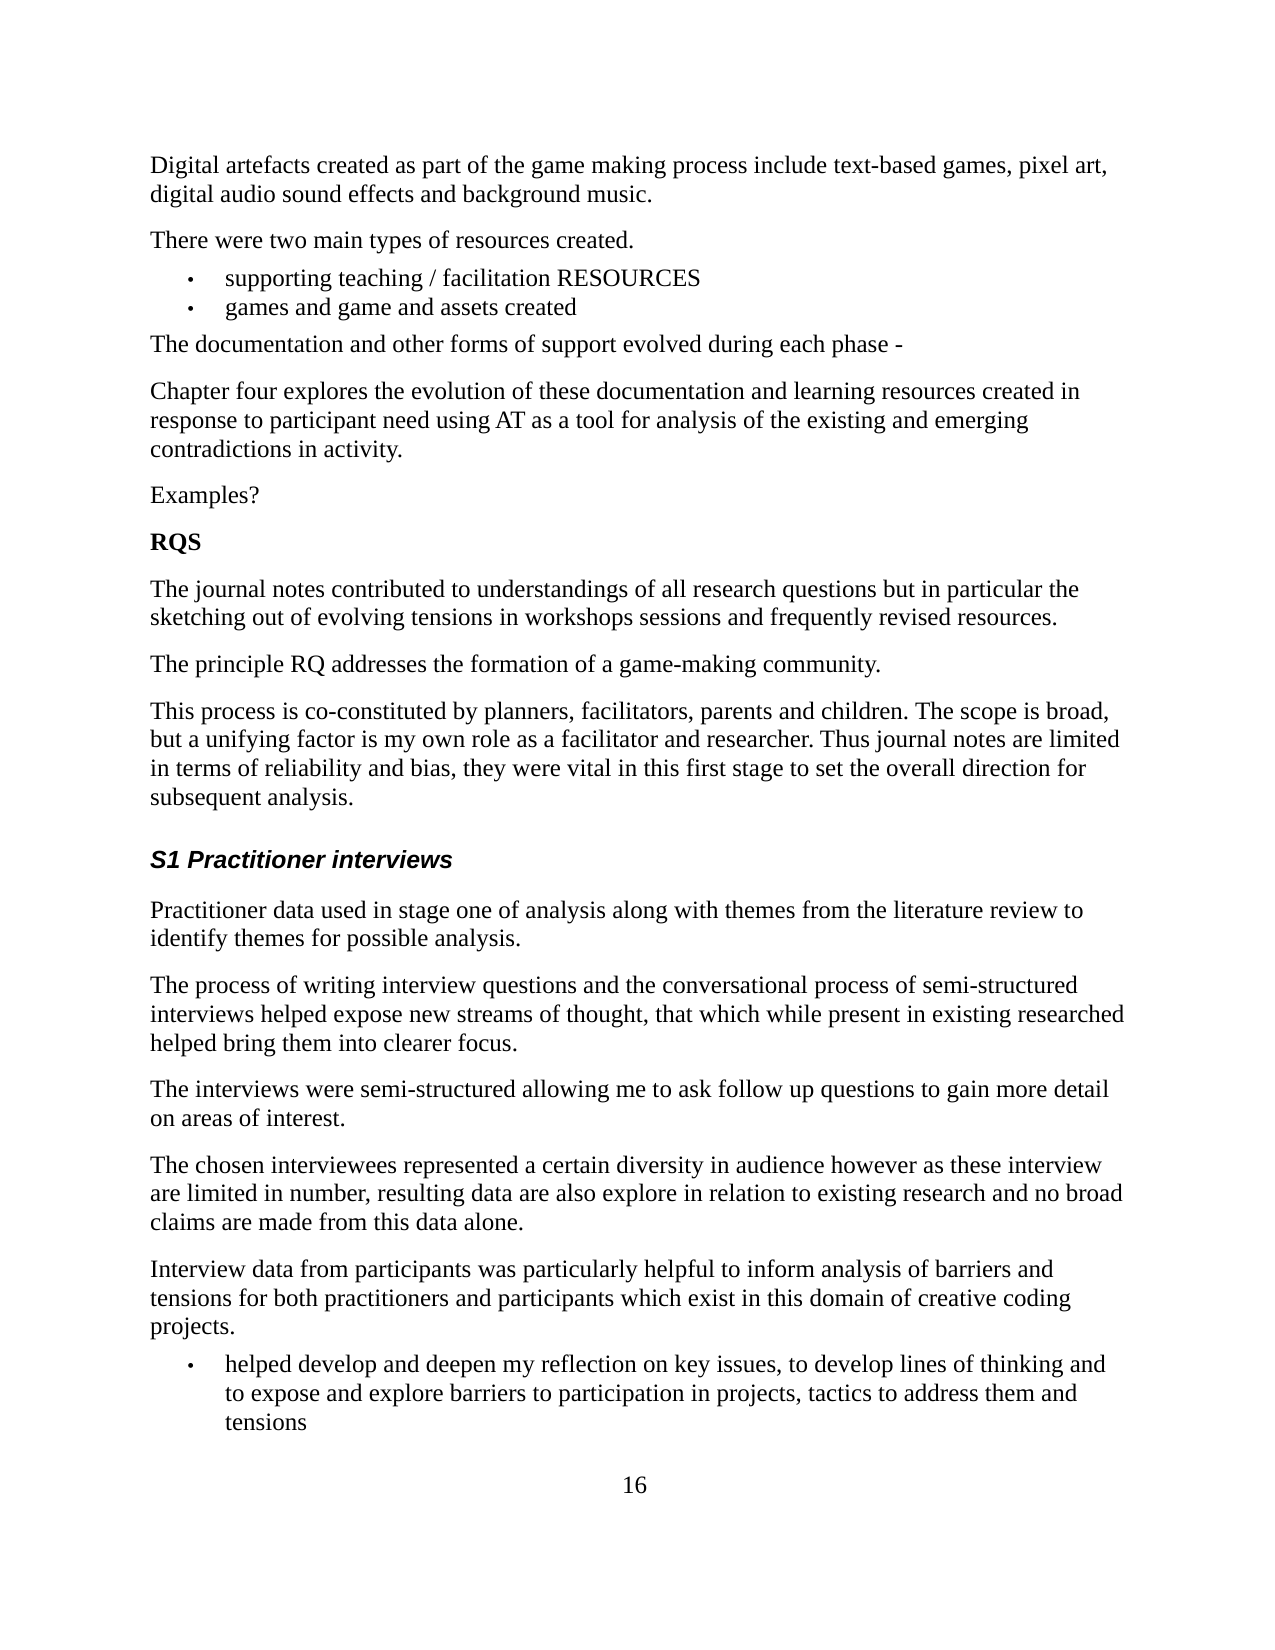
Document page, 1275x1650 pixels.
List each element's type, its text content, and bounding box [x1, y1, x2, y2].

text The process of writing interview questions and the conversational process of semi-structured interviews helped expose new streams of thought, that which while present in existing researched helped bring them into clearer focus. [150, 970, 1125, 1056]
text The interviews were semi-structured allowing me to ask follow up questions to gain more detail on areas of interest. [150, 1074, 1125, 1132]
list supporting teaching / facilitation RESOURCES [187, 263, 1125, 292]
text Interview data from participants was particularly helpful to inform analysis of barriers and tensions for both practitioners and participants which exist in this domain of creative coding projects. [150, 1254, 1125, 1340]
list games and game and assets created [187, 292, 1125, 321]
subtitle S1 Practitioner interviews [150, 845, 1125, 873]
text The documentation and other forms of support evolved during each phase - [150, 329, 1125, 358]
text The journal notes contributed to understandings of all research questions but in particular the sketching out of evolving tensions in workshops sessions and frequently revised resources. [150, 574, 1125, 631]
text Examples? [150, 480, 1125, 509]
text The chosen interviewees represented a certain diversity in audience however as these interview are limited in number, resulting data are also explore in relation to existing research and no broad claims are made from this data alone. [150, 1150, 1125, 1236]
text Practitioner data used in stage one of analysis along with themes from the literature review to identify themes for possible analysis. [150, 895, 1125, 952]
text This process is co-constituted by planners, facilitators, parents and children. The scope is broad, but a unifying factor is my own role as a facilitator and researcher. Thus journal notes are limited in terms of reliability and bias, they were vital in this first stage to set the overall direction for subsequent analysis. [150, 696, 1125, 811]
list helped develop and deepen my reflection on key issues, to develop lines of thinking and to expose and explore barriers to participation in projects, tactics to address them and tensions [187, 1349, 1125, 1435]
text The principle RQ addresses the formation of a game-making community. [150, 649, 1125, 678]
text RQS [150, 527, 1125, 556]
text Chapter four explores the evolution of these documentation and learning resources created in response to participant need using AT as a tool for analysis of the existing and emerging contradictions in activity. [150, 376, 1125, 462]
text Digital artefacts created as part of the game making process include text-based games, pixel art, digital audio sound effects and background music. [150, 150, 1125, 207]
text There were two main types of resources created. [150, 225, 1125, 254]
